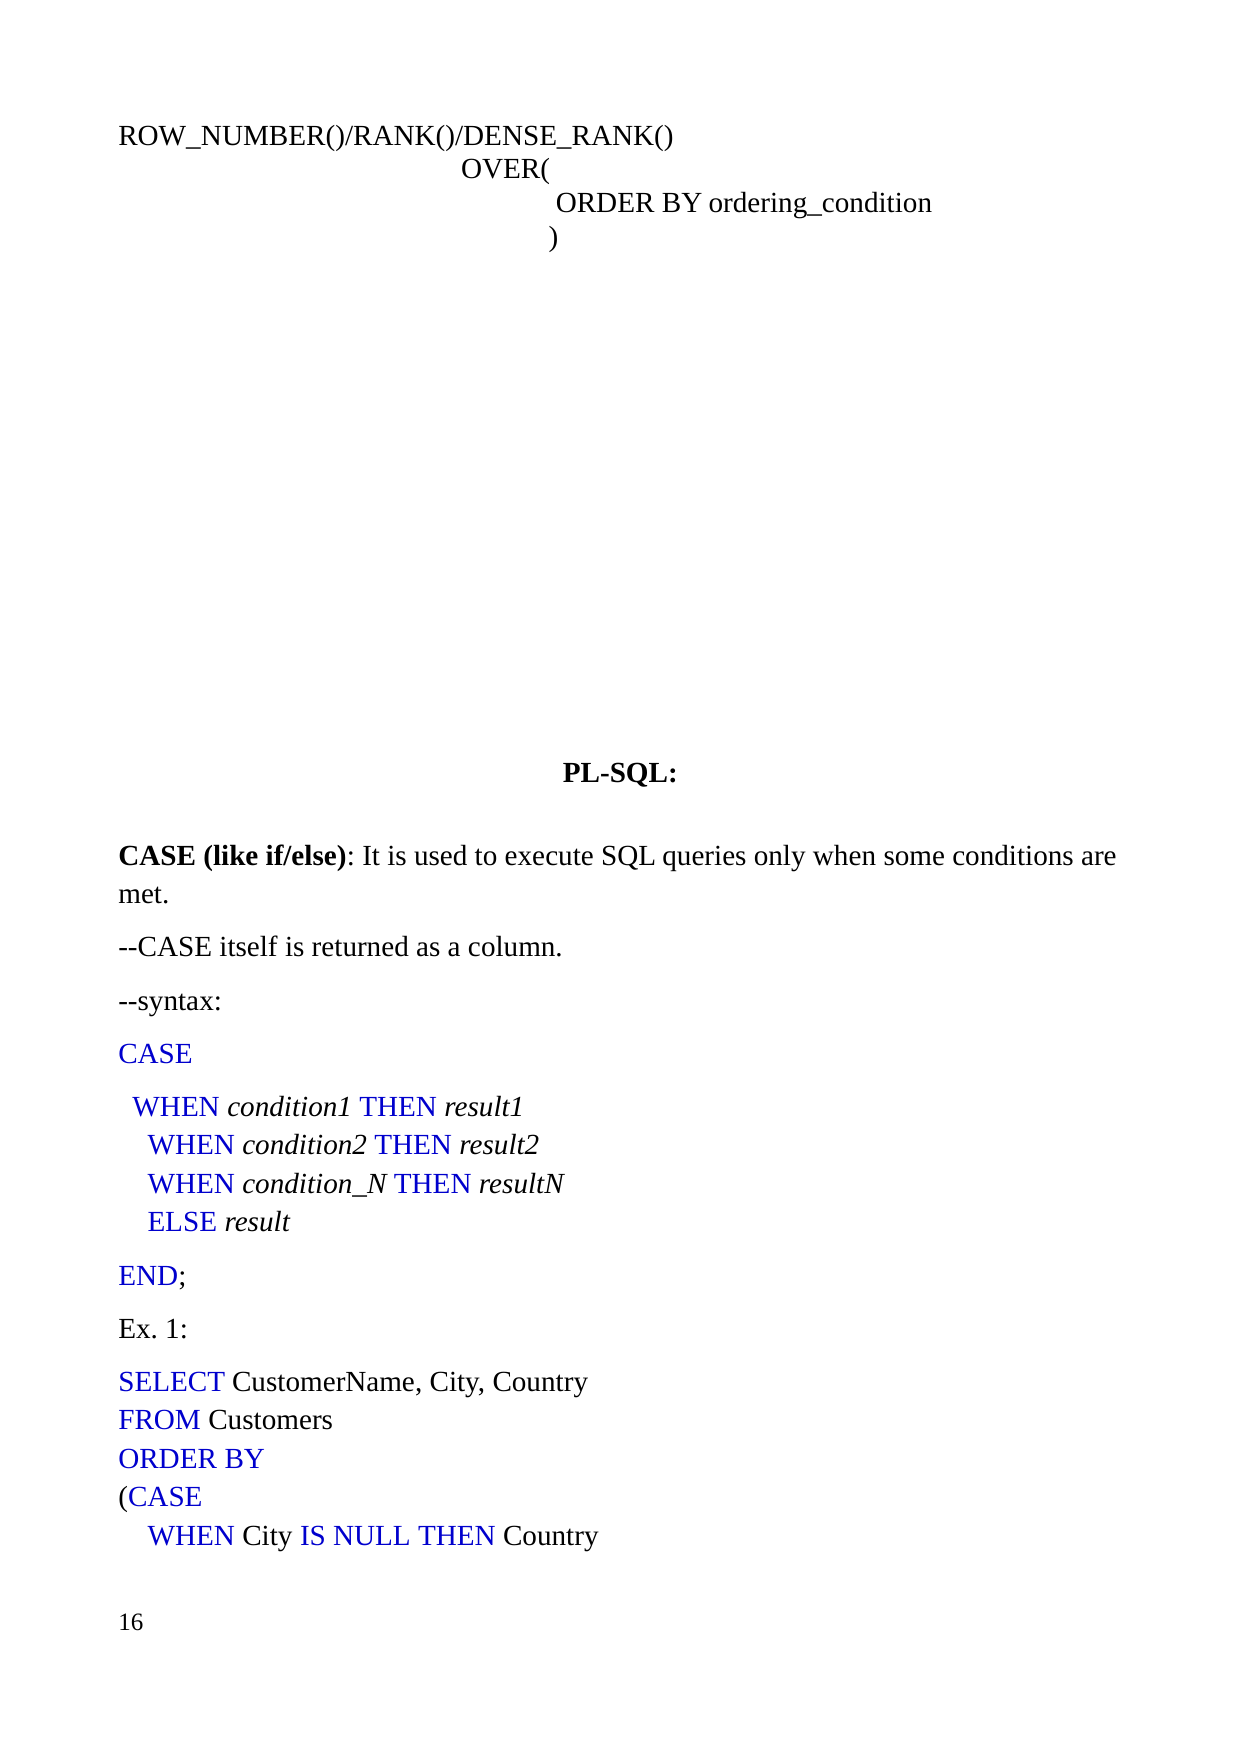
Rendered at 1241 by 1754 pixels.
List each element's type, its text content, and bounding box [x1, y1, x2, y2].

text ROW_NUMBER()/RANK()/DENSE_RANK() [118, 118, 1122, 152]
text SELECT CustomerName, City, Country FROM Customers ORDER BY (CASE WHEN City IS NULL THEN Country [118, 1364, 1122, 1552]
text Ex. 1: [118, 1311, 1122, 1344]
text ORDER BY ordering_condition [118, 185, 1122, 219]
text WHEN condition1 THEN result1 WHEN condition2 THEN result2 WHEN condition_N THEN resultN ELSE result [118, 1089, 1122, 1238]
text OVER( [118, 152, 1122, 185]
text PL-SQL: [118, 755, 1122, 789]
text ) [118, 219, 1122, 252]
text --CASE itself is returned as a column. [118, 929, 1122, 963]
text CASE [118, 1036, 1122, 1069]
text END; [118, 1258, 1122, 1291]
text --syntax: [118, 983, 1122, 1016]
text CASE (like if/else): It is used to execute SQL queries only when some conditions are met. [118, 838, 1122, 910]
